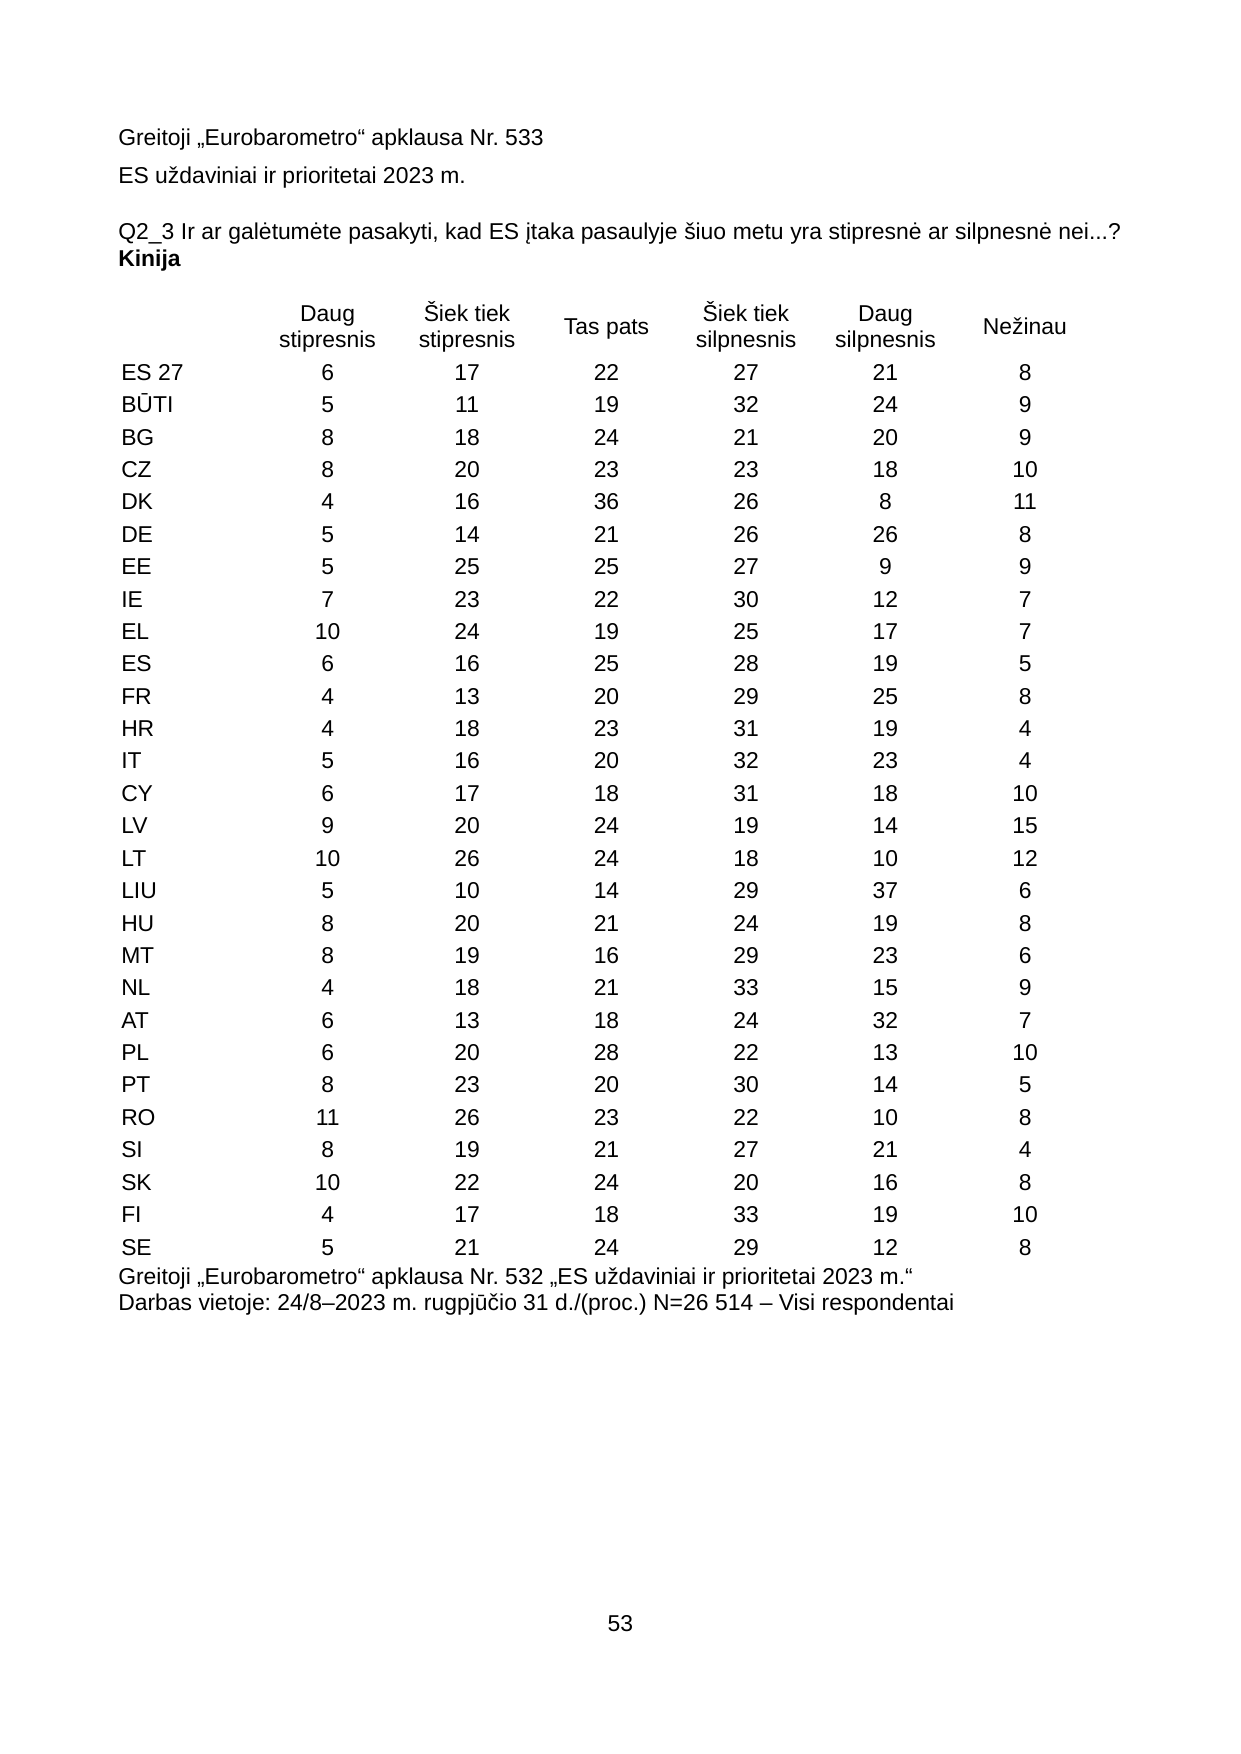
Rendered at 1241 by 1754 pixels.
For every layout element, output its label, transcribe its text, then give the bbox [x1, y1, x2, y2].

table_cell FR [118, 680, 258, 712]
table_cell 20 [537, 680, 676, 712]
table_cell SE [118, 1230, 258, 1263]
table_cell 8 [955, 356, 1094, 388]
table_cell 8 [955, 1230, 1094, 1263]
table_cell DK [118, 485, 258, 518]
table_cell 8 [955, 680, 1094, 712]
table_cell 22 [397, 1166, 537, 1198]
table_cell 8 [955, 906, 1094, 939]
table_cell 19 [816, 906, 955, 939]
table_cell CY [118, 777, 258, 809]
table_cell ES 27 [118, 356, 258, 388]
table_cell IT [118, 745, 258, 777]
table_cell 5 [258, 388, 397, 421]
table_cell BG [118, 421, 258, 453]
text Q2_3 Ir ar galėtumėte pasakyti, kad ES įtaka pasaulyje šiuo metu yra stipresnė ar silpnesnė nei...? Kinija [118, 218, 1122, 271]
table_cell CZ [118, 453, 258, 485]
table_cell 25 [397, 550, 537, 582]
table_cell 5 [258, 518, 397, 550]
table_cell 11 [258, 1101, 397, 1133]
table_cell 8 [258, 421, 397, 453]
table_cell 25 [537, 550, 676, 582]
table_cell 16 [537, 939, 676, 971]
table_cell 9 [258, 809, 397, 842]
table_cell 9 [955, 421, 1094, 453]
table_cell 26 [676, 485, 816, 518]
table_cell 20 [397, 453, 537, 485]
table_cell 5 [258, 1230, 397, 1263]
table_cell 18 [397, 971, 537, 1004]
table_cell 8 [258, 906, 397, 939]
table_cell LT [118, 842, 258, 874]
table_cell 24 [537, 809, 676, 842]
table_cell EL [118, 615, 258, 647]
table_cell 16 [397, 647, 537, 680]
table_cell 20 [397, 809, 537, 842]
table_cell 14 [816, 1069, 955, 1101]
table_cell 19 [816, 1198, 955, 1230]
table_cell 32 [676, 745, 816, 777]
table_cell 23 [537, 453, 676, 485]
table_cell HR [118, 712, 258, 744]
table_cell 28 [676, 647, 816, 680]
table_cell 10 [258, 615, 397, 647]
table_cell 14 [816, 809, 955, 842]
table_cell 21 [537, 1133, 676, 1166]
table_cell 22 [537, 356, 676, 388]
table_cell 4 [955, 712, 1094, 744]
table_cell 12 [816, 583, 955, 615]
table_cell 23 [676, 453, 816, 485]
table_cell 24 [397, 615, 537, 647]
table_cell BŪTI [118, 388, 258, 421]
table_cell 33 [676, 1198, 816, 1230]
table_header Nežinau [955, 297, 1094, 356]
table_cell 5 [258, 874, 397, 906]
table_cell 21 [816, 1133, 955, 1166]
table_cell 24 [537, 421, 676, 453]
table_cell 32 [676, 388, 816, 421]
table_cell 8 [258, 1133, 397, 1166]
table_cell 13 [397, 680, 537, 712]
table_header Šiek tiek stipresnis [397, 297, 537, 356]
table_cell 18 [397, 712, 537, 744]
table_cell 24 [537, 1166, 676, 1198]
table_cell 24 [537, 842, 676, 874]
table_cell 18 [676, 842, 816, 874]
table_cell 4 [258, 971, 397, 1004]
table_cell 4 [258, 680, 397, 712]
table_cell 8 [816, 485, 955, 518]
table_cell 8 [955, 1166, 1094, 1198]
table_cell 10 [955, 1198, 1094, 1230]
table_cell NL [118, 971, 258, 1004]
table_cell 21 [397, 1230, 537, 1263]
table_cell 29 [676, 939, 816, 971]
table_cell 10 [955, 453, 1094, 485]
table_cell 26 [676, 518, 816, 550]
table_cell 12 [955, 842, 1094, 874]
table_cell 10 [955, 1036, 1094, 1068]
table_cell IE [118, 583, 258, 615]
table_cell 33 [676, 971, 816, 1004]
table_cell 37 [816, 874, 955, 906]
table_cell 16 [397, 485, 537, 518]
table_cell PL [118, 1036, 258, 1068]
table_cell EE [118, 550, 258, 582]
table_cell 24 [676, 1004, 816, 1036]
table_cell 21 [537, 971, 676, 1004]
table_cell 31 [676, 777, 816, 809]
table_cell 27 [676, 1133, 816, 1166]
text Greitoji „Eurobarometro“ apklausa Nr. 532 „ES uždaviniai ir prioritetai 2023 m.“ [118, 1263, 1122, 1289]
table_cell 23 [816, 745, 955, 777]
table_cell 25 [676, 615, 816, 647]
table_cell 18 [816, 453, 955, 485]
table_cell 19 [537, 615, 676, 647]
table_cell 16 [397, 745, 537, 777]
table_cell 27 [676, 550, 816, 582]
table_cell 16 [816, 1166, 955, 1198]
table_cell 24 [537, 1230, 676, 1263]
table_cell HU [118, 906, 258, 939]
table_cell 26 [397, 842, 537, 874]
table_header [118, 297, 258, 356]
table_cell 14 [397, 518, 537, 550]
table_cell 9 [955, 388, 1094, 421]
table_cell 23 [816, 939, 955, 971]
table_cell 10 [258, 1166, 397, 1198]
table_cell 15 [955, 809, 1094, 842]
table_cell 18 [397, 421, 537, 453]
table_cell 23 [537, 1101, 676, 1133]
table_cell 10 [258, 842, 397, 874]
table_cell 5 [955, 647, 1094, 680]
table_cell 9 [816, 550, 955, 582]
table_cell 8 [955, 1101, 1094, 1133]
table_cell 29 [676, 1230, 816, 1263]
table_cell SK [118, 1166, 258, 1198]
table_cell FI [118, 1198, 258, 1230]
table_cell 10 [397, 874, 537, 906]
table_cell AT [118, 1004, 258, 1036]
table_cell 21 [537, 906, 676, 939]
table_cell 20 [397, 1036, 537, 1068]
table_cell 22 [676, 1101, 816, 1133]
table_cell 30 [676, 1069, 816, 1101]
table_cell 25 [816, 680, 955, 712]
table_cell 8 [258, 939, 397, 971]
table_cell 4 [258, 485, 397, 518]
table_cell PT [118, 1069, 258, 1101]
table_cell 13 [816, 1036, 955, 1068]
table_cell 20 [537, 1069, 676, 1101]
table_cell 22 [676, 1036, 816, 1068]
table_cell 10 [816, 1101, 955, 1133]
table_cell 7 [955, 1004, 1094, 1036]
table_cell 27 [676, 356, 816, 388]
table_cell 6 [258, 1004, 397, 1036]
table_cell LV [118, 809, 258, 842]
table_cell 32 [816, 1004, 955, 1036]
table_cell MT [118, 939, 258, 971]
table_cell 31 [676, 712, 816, 744]
table_cell 23 [537, 712, 676, 744]
table_header Daug stipresnis [258, 297, 397, 356]
table_cell 6 [955, 939, 1094, 971]
table_cell 10 [955, 777, 1094, 809]
table_cell 19 [816, 647, 955, 680]
table_cell 8 [955, 518, 1094, 550]
table_cell 9 [955, 550, 1094, 582]
table_header Daug silpnesnis [816, 297, 955, 356]
table_cell 6 [258, 647, 397, 680]
table_cell 26 [816, 518, 955, 550]
table_cell 21 [816, 356, 955, 388]
table_cell 7 [955, 583, 1094, 615]
table_cell 17 [397, 777, 537, 809]
table_cell 17 [816, 615, 955, 647]
table_cell 18 [537, 1198, 676, 1230]
table_cell 6 [955, 874, 1094, 906]
table_cell 11 [955, 485, 1094, 518]
table_cell 5 [955, 1069, 1094, 1101]
table_cell 12 [816, 1230, 955, 1263]
table_cell 17 [397, 356, 537, 388]
table_cell 19 [676, 809, 816, 842]
table_cell 19 [397, 1133, 537, 1166]
table_cell SI [118, 1133, 258, 1166]
table_cell 18 [816, 777, 955, 809]
table_cell 23 [397, 1069, 537, 1101]
table_cell 19 [397, 939, 537, 971]
table_cell 24 [676, 906, 816, 939]
table_cell 8 [258, 453, 397, 485]
table_cell 6 [258, 356, 397, 388]
table_cell 26 [397, 1101, 537, 1133]
table_cell 6 [258, 777, 397, 809]
table_cell 14 [537, 874, 676, 906]
table_cell 20 [537, 745, 676, 777]
table_header Tas pats [537, 297, 676, 356]
table_cell 13 [397, 1004, 537, 1036]
table_cell 10 [816, 842, 955, 874]
table_cell LIU [118, 874, 258, 906]
table_cell 9 [955, 971, 1094, 1004]
table_cell 18 [537, 777, 676, 809]
table_cell 29 [676, 680, 816, 712]
table_cell 25 [537, 647, 676, 680]
table_cell 7 [955, 615, 1094, 647]
table_cell 20 [676, 1166, 816, 1198]
table_cell 15 [816, 971, 955, 1004]
table_cell 5 [258, 745, 397, 777]
table_cell 20 [816, 421, 955, 453]
table_cell 11 [397, 388, 537, 421]
table_cell DE [118, 518, 258, 550]
table_cell 19 [816, 712, 955, 744]
table_cell 6 [258, 1036, 397, 1068]
table_cell 30 [676, 583, 816, 615]
table_cell 21 [676, 421, 816, 453]
table_cell 7 [258, 583, 397, 615]
table_cell 4 [258, 712, 397, 744]
table_cell ES [118, 647, 258, 680]
text Darbas vietoje: 24/8–2023 m. rugpjūčio 31 d./(proc.) N=26 514 – Visi respondentai [118, 1289, 1122, 1316]
table_cell 21 [537, 518, 676, 550]
table_cell 4 [258, 1198, 397, 1230]
table_cell 4 [955, 1133, 1094, 1166]
table_cell 5 [258, 550, 397, 582]
table_cell 8 [258, 1069, 397, 1101]
table_cell 4 [955, 745, 1094, 777]
table_cell 28 [537, 1036, 676, 1068]
table_cell RO [118, 1101, 258, 1133]
table_cell 22 [537, 583, 676, 615]
table_cell 29 [676, 874, 816, 906]
table_cell 17 [397, 1198, 537, 1230]
table_cell 19 [537, 388, 676, 421]
table_cell 18 [537, 1004, 676, 1036]
table_cell 23 [397, 583, 537, 615]
table_cell 24 [816, 388, 955, 421]
table_cell 36 [537, 485, 676, 518]
table_header Šiek tiek silpnesnis [676, 297, 816, 356]
table_cell 20 [397, 906, 537, 939]
